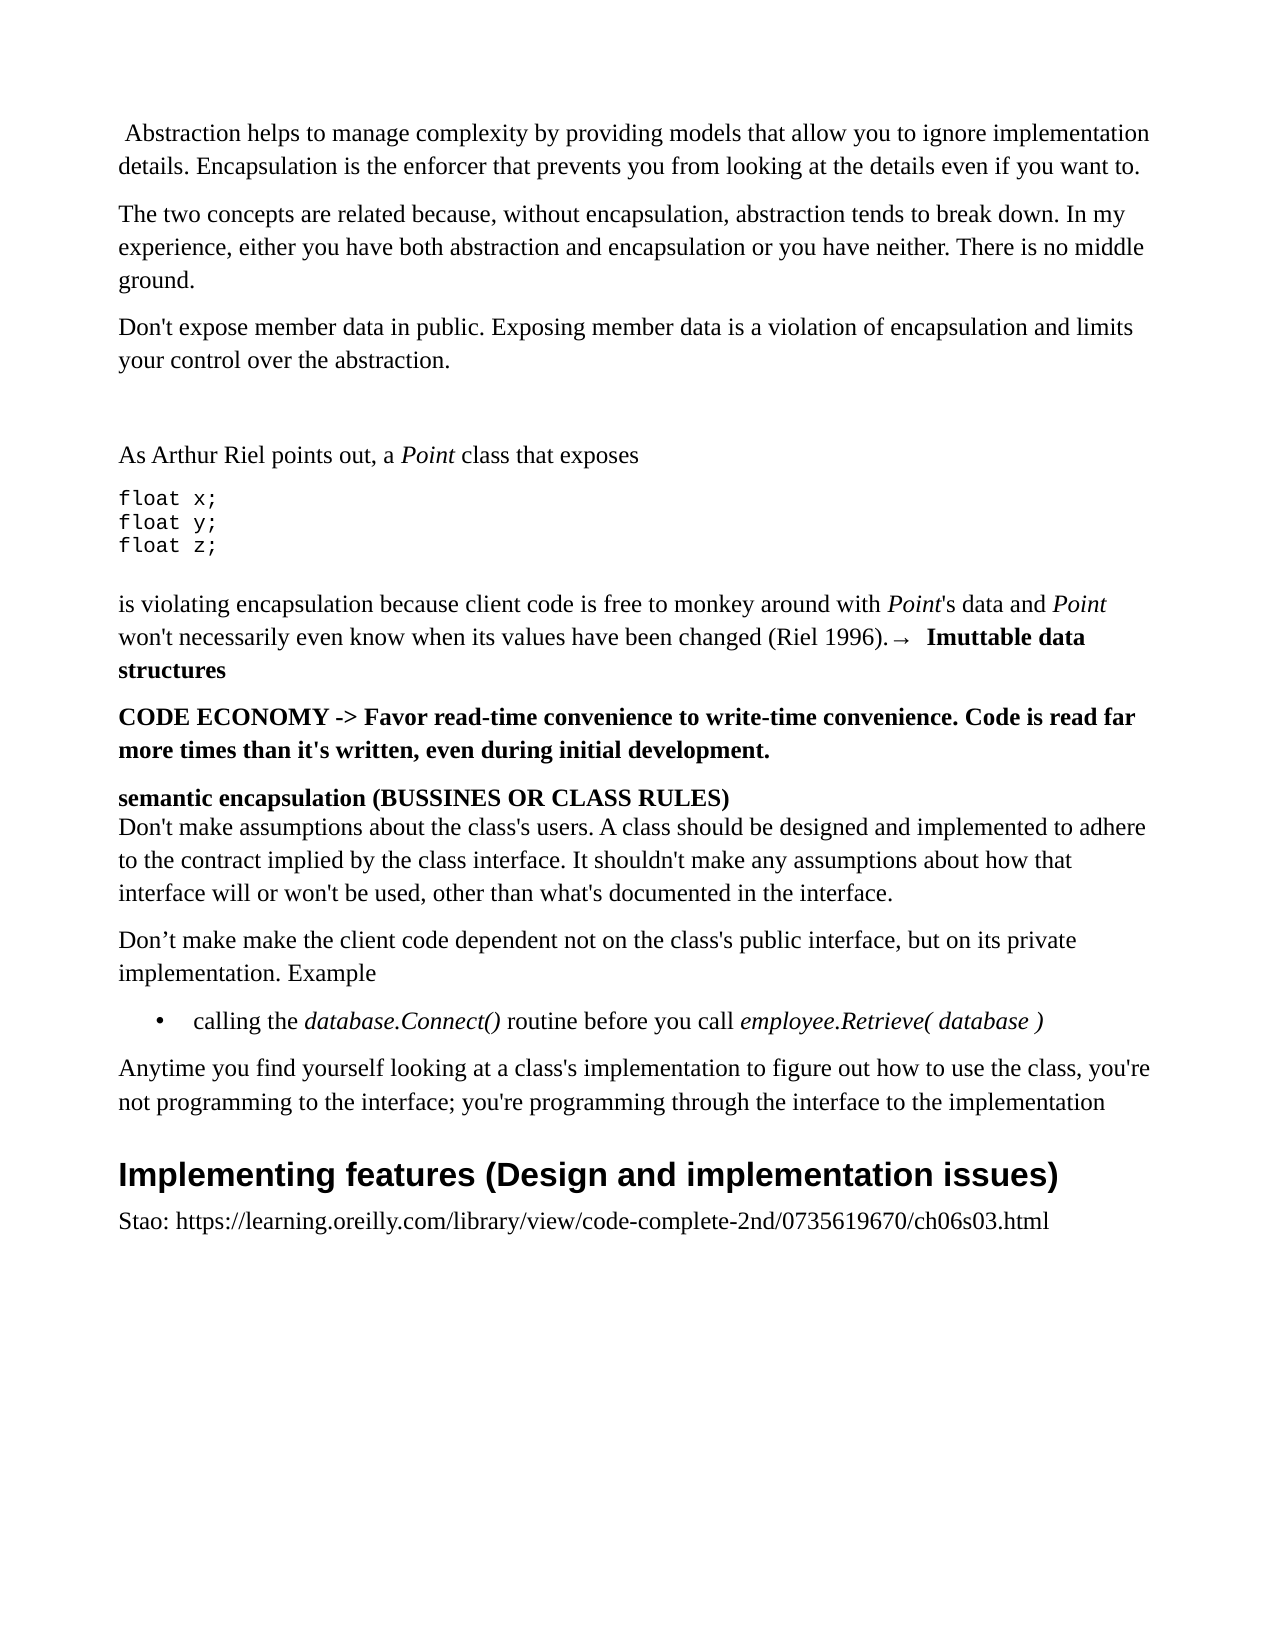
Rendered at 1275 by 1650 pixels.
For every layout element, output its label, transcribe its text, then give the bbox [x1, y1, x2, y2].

text float z; [118, 536, 1157, 559]
text Don't make assumptions about the class's users. A class should be designed and implemented to adhere to the contract implied by the class interface. It shouldn't make any assumptions about how that interface will or won't be used, other than what's documented in the interface. [118, 812, 1157, 906]
text semantic encapsulation (BUSSINES OR CLASS RULES) [118, 783, 1157, 812]
text CODE ECONOMY -> Favor read-time convenience to write-time convenience. Code is read far more times than it's written, even during initial development. [118, 702, 1157, 764]
text Don’t make make the client code dependent not on the class's public interface, but on its private implementation. Example [118, 925, 1157, 987]
text The two concepts are related because, without encapsulation, abstraction tends to break down. In my experience, either you have both abstraction and encapsulation or you have neither. There is no middle ground. [118, 199, 1157, 293]
text float x; [118, 488, 1157, 512]
list calling the database.Connect() routine before you call employee.Retrieve( database ) [156, 1006, 1157, 1035]
text Abstraction helps to manage complexity by providing models that allow you to ignore implementation details. Encapsulation is the enforcer that prevents you from looking at the details even if you want to. [118, 118, 1157, 180]
text is violating encapsulation because client code is free to monkey around with Point's data and Point won't necessarily even know when its values have been changed (Riel 1996).→ Imuttable data structures [118, 589, 1157, 683]
subtitle Implementing features (Design and implementation issues) [118, 1155, 1157, 1194]
text float y; [118, 512, 1157, 536]
text Stao: https://learning.oreilly.com/library/view/code-complete-2nd/0735619670/ch06s03.html [118, 1206, 1157, 1235]
text Anytime you find yourself looking at a class's implementation to figure out how to use the class, you're not programming to the interface; you're programming through the interface to the implementation [118, 1053, 1157, 1115]
text As Arthur Riel points out, a Point class that exposes [118, 441, 1157, 469]
text Don't expose member data in public. Exposing member data is a violation of encapsulation and limits your control over the abstraction. [118, 312, 1157, 374]
